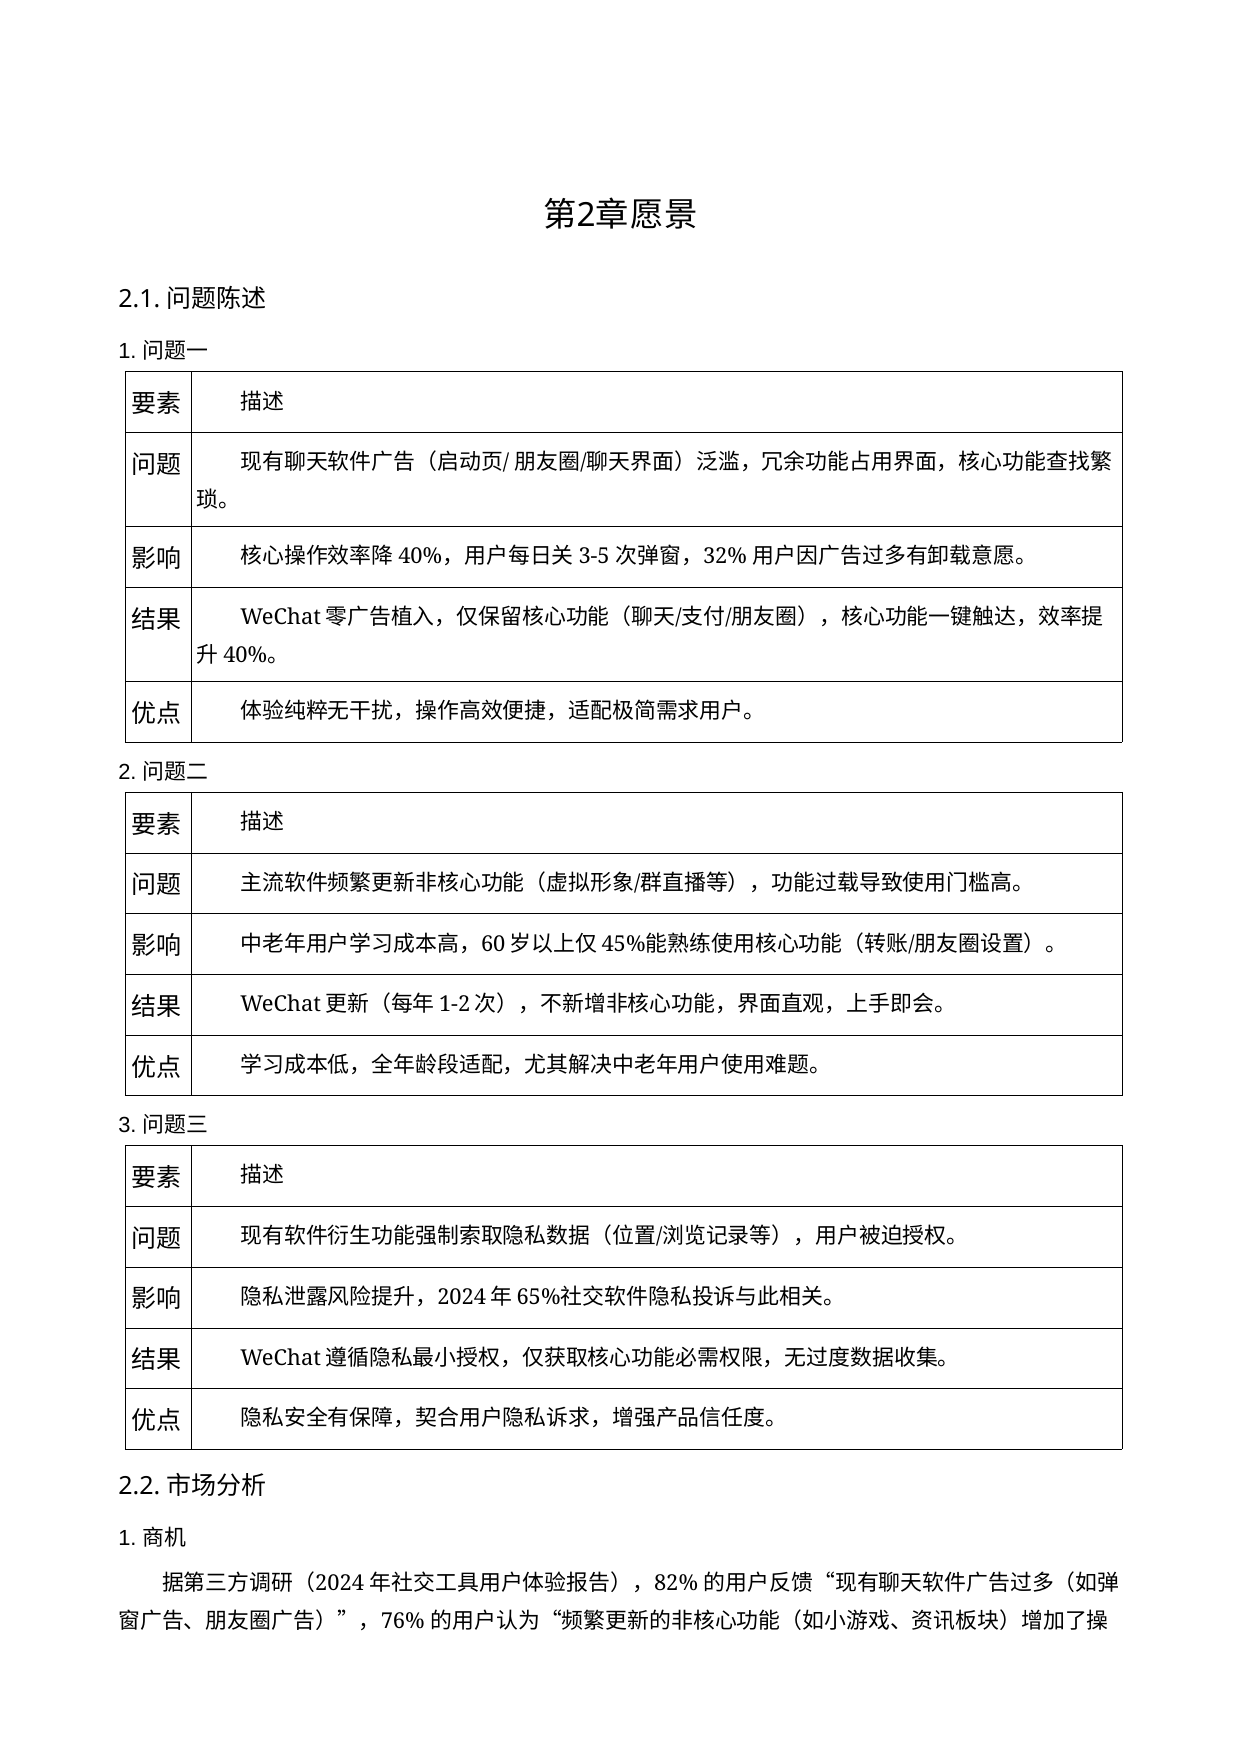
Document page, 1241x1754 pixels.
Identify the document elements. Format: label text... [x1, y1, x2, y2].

subtitle 愿景 [118, 188, 1122, 236]
table_cell WeChat更新（每年1-2次），不新增非核心功能，界面直观，上手即会。 [192, 975, 1122, 1035]
subtitle 问题陈述 [118, 278, 1122, 314]
subtitle 问题一 [118, 333, 1122, 365]
table_cell 学习成本低，全年龄段适配，尤其解决中老年用户使用难题。 [192, 1036, 1122, 1095]
table_cell 现有聊天软件广告（启动页/ 朋友圈/聊天界面）泛滥，冗余功能占用界面，核心功能查找繁琐。 [192, 433, 1122, 526]
table_cell 影响 [126, 1268, 191, 1327]
table_header 描述 [192, 1146, 1122, 1206]
table_cell 影响 [126, 914, 191, 974]
table_header 描述 [192, 793, 1122, 852]
table_cell 优点 [126, 1389, 191, 1449]
table_cell 隐私安全有保障，契合用户隐私诉求，增强产品信任度。 [192, 1389, 1122, 1449]
table_header 要素 [126, 372, 191, 432]
subtitle 问题二 [118, 754, 1122, 786]
table_cell 结果 [126, 975, 191, 1035]
subtitle 商机 [118, 1520, 1122, 1552]
table_cell 核心操作效率降 40%，用户每日关 3-5 次弹窗，32% 用户因广告过多有卸载意愿。 [192, 527, 1122, 587]
table_cell 问题 [126, 1207, 191, 1267]
table_cell 现有软件衍生功能强制索取隐私数据（位置/浏览记录等），用户被迫授权。 [192, 1207, 1122, 1267]
table_cell 隐私泄露风险提升，2024年65%社交软件隐私投诉与此相关。 [192, 1268, 1122, 1327]
table_cell 体验纯粹无干扰，操作高效便捷，适配极简需求用户。 [192, 682, 1122, 742]
subtitle 市场分析 [118, 1465, 1122, 1501]
subtitle 问题三 [118, 1107, 1122, 1139]
table_cell 问题 [126, 433, 191, 526]
table_cell 结果 [126, 588, 191, 681]
table_header 要素 [126, 1146, 191, 1206]
table_cell 优点 [126, 1036, 191, 1095]
table_header 要素 [126, 793, 191, 852]
table_cell 优点 [126, 682, 191, 742]
text 据第三方调研（2024 年社交工具用户体验报告），82% 的用户反馈“现有聊天软件广告过多（如弹窗广告、朋友圈广告）”，76% 的用户认为“频繁更新的非核心功能（如小游戏、资讯板块）增加了操 [118, 1565, 1122, 1634]
table_cell WeChat遵循隐私最小授权，仅获取核心功能必需权限，无过度数据收集。 [192, 1329, 1122, 1388]
table_cell 结果 [126, 1329, 191, 1388]
table_cell 主流软件频繁更新非核心功能（虚拟形象/群直播等），功能过载导致使用门槛高。 [192, 854, 1122, 913]
table_header 描述 [192, 372, 1122, 432]
table_cell 影响 [126, 527, 191, 587]
table_cell 问题 [126, 854, 191, 913]
table_cell 中老年用户学习成本高，60岁以上仅45%能熟练使用核心功能（转账/朋友圈设置）。 [192, 914, 1122, 974]
table_cell WeChat零广告植入，仅保留核心功能（聊天/支付/朋友圈），核心功能一键触达，效率提升 40%。 [192, 588, 1122, 681]
